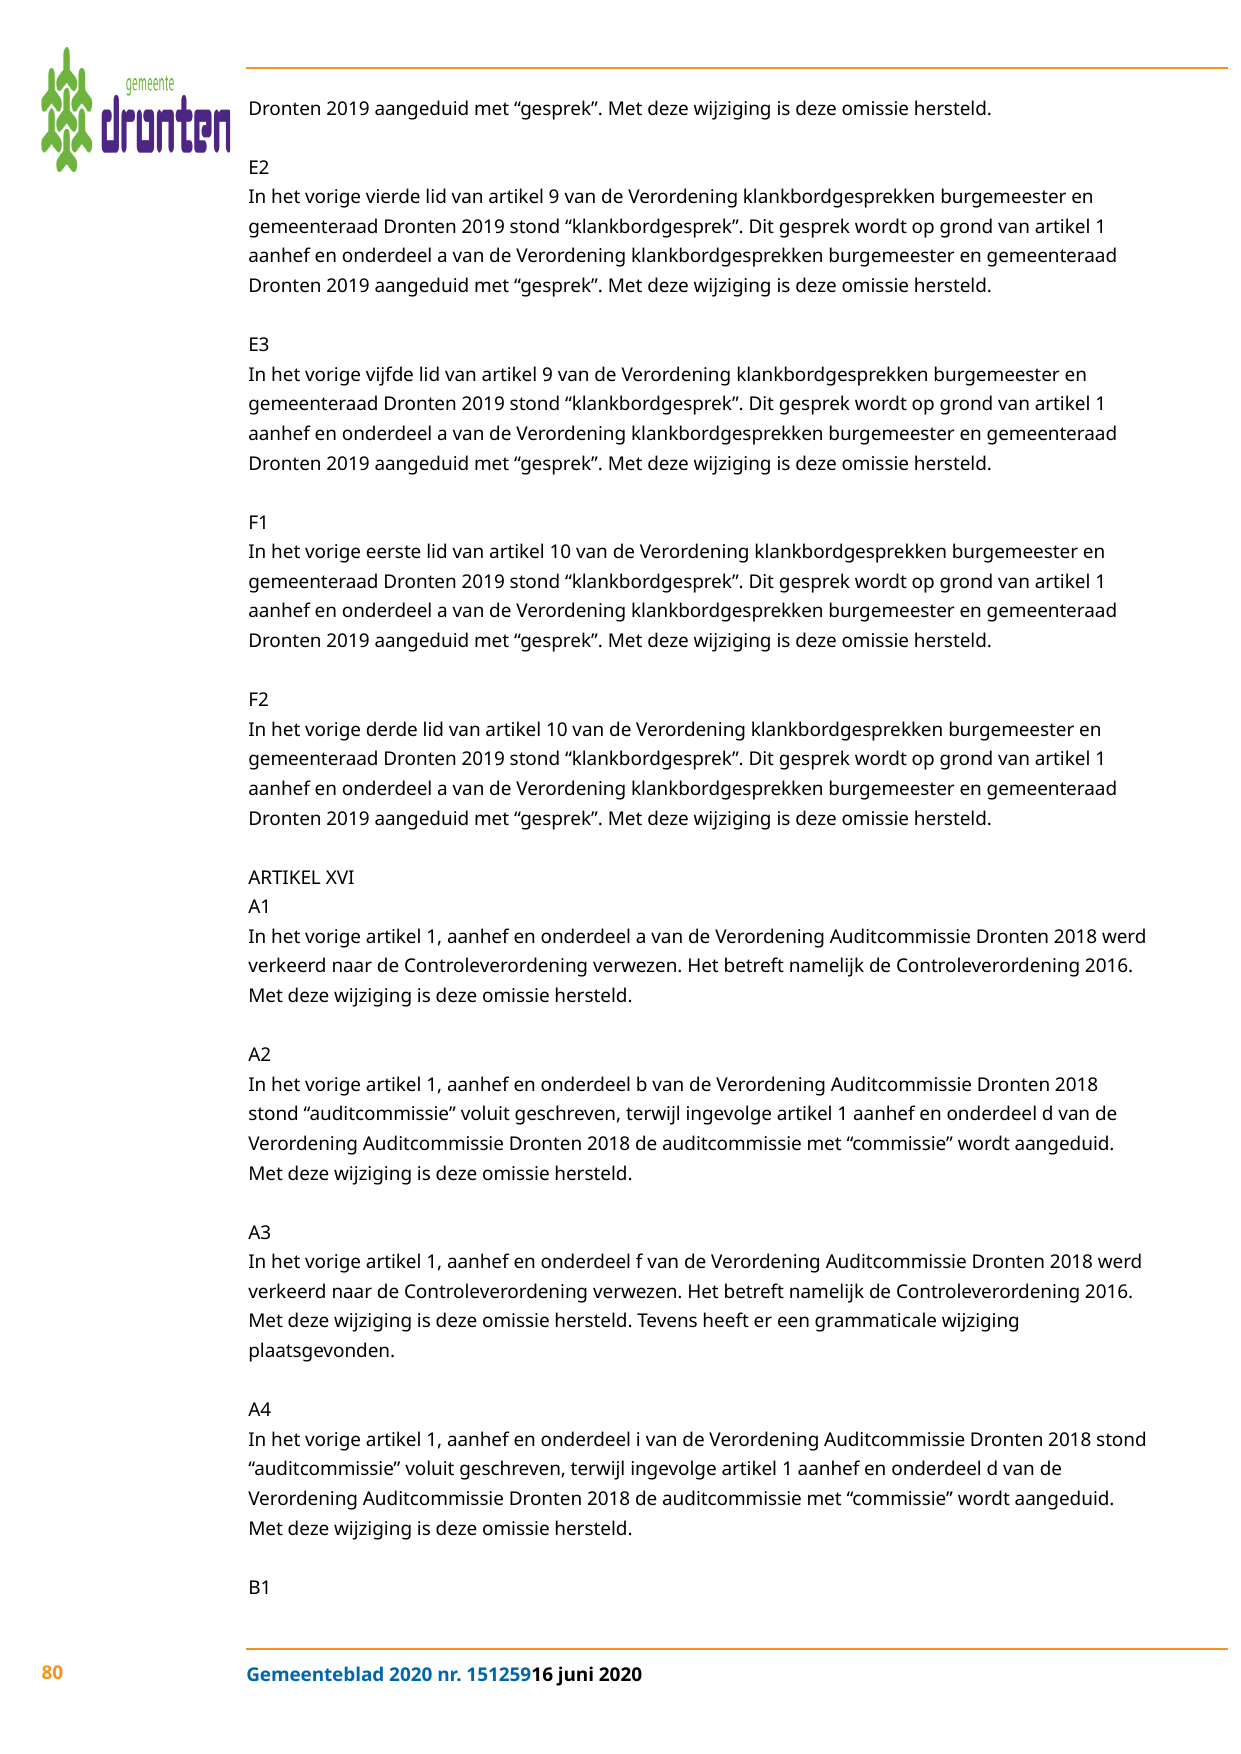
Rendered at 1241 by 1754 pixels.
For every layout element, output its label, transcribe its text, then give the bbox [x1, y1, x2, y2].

text In het vorige eerste lid van artikel 10 van de Verordening klankbordgesprekken burgemeester en gemeenteraad Dronten 2019 stond “klankbordgesprek”. Dit gesprek wordt op grond van artikel 1 aanhef en onderdeel a van de Verordening klankbordgesprekken burgemeester en gemeenteraad Dronten 2019 aangeduid met “gesprek”. Met deze wijziging is deze omissie hersteld. [248, 538, 1152, 653]
picture [41, 47, 231, 172]
text A3 [248, 1219, 1152, 1245]
text A2 [248, 1041, 1152, 1067]
text In het vorige vierde lid van artikel 9 van de Verordening klankbordgesprekken burgemeester en gemeenteraad Dronten 2019 stond “klankbordgesprek”. Dit gesprek wordt op grond van artikel 1 aanhef en onderdeel a van de Verordening klankbordgesprekken burgemeester en gemeenteraad Dronten 2019 aangeduid met “gesprek”. Met deze wijziging is deze omissie hersteld. [248, 183, 1152, 298]
text F2 [248, 686, 1152, 712]
text In het vorige artikel 1, aanhef en onderdeel f van de Verordening Auditcommissie Dronten 2018 werd verkeerd naar de Controleverordening verwezen. Het betreft namelijk de Controleverordening 2016. Met deze wijziging is deze omissie hersteld. Tevens heeft er een grammaticale wijziging plaatsgevonden. [248, 1248, 1152, 1363]
text In het vorige vijfde lid van artikel 9 van de Verordening klankbordgesprekken burgemeester en gemeenteraad Dronten 2019 stond “klankbordgesprek”. Dit gesprek wordt op grond van artikel 1 aanhef en onderdeel a van de Verordening klankbordgesprekken burgemeester en gemeenteraad Dronten 2019 aangeduid met “gesprek”. Met deze wijziging is deze omissie hersteld. [248, 361, 1152, 476]
text In het vorige artikel 1, aanhef en onderdeel a van de Verordening Auditcommissie Dronten 2018 werd verkeerd naar de Controleverordening verwezen. Het betreft namelijk de Controleverordening 2016. Met deze wijziging is deze omissie hersteld. [248, 923, 1152, 1008]
text In het vorige derde lid van artikel 10 van de Verordening klankbordgesprekken burgemeester en gemeenteraad Dronten 2019 stond “klankbordgesprek”. Dit gesprek wordt op grond van artikel 1 aanhef en onderdeel a van de Verordening klankbordgesprekken burgemeester en gemeenteraad Dronten 2019 aangeduid met “gesprek”. Met deze wijziging is deze omissie hersteld. [248, 716, 1152, 831]
text Dronten 2019 aangeduid met “gesprek”. Met deze wijziging is deze omissie hersteld. [248, 95, 1152, 121]
text In het vorige artikel 1, aanhef en onderdeel b van de Verordening Auditcommissie Dronten 2018 stond “auditcommissie” voluit geschreven, terwijl ingevolge artikel 1 aanhef en onderdeel d van de Verordening Auditcommissie Dronten 2018 de auditcommissie met “commissie” wordt aangeduid. Met deze wijziging is deze omissie hersteld. [248, 1071, 1152, 1186]
text F1 [248, 509, 1152, 535]
text B1 [248, 1574, 1152, 1600]
text E3 [248, 331, 1152, 357]
text In het vorige artikel 1, aanhef en onderdeel i van de Verordening Auditcommissie Dronten 2018 stond “auditcommissie” voluit geschreven, terwijl ingevolge artikel 1 aanhef en onderdeel d van de Verordening Auditcommissie Dronten 2018 de auditcommissie met “commissie” wordt aangeduid. Met deze wijziging is deze omissie hersteld. [248, 1426, 1152, 1541]
text A4 [248, 1396, 1152, 1422]
text ARTIKEL XVI [248, 864, 1152, 890]
text E2 [248, 154, 1152, 180]
text A1 [248, 893, 1152, 919]
